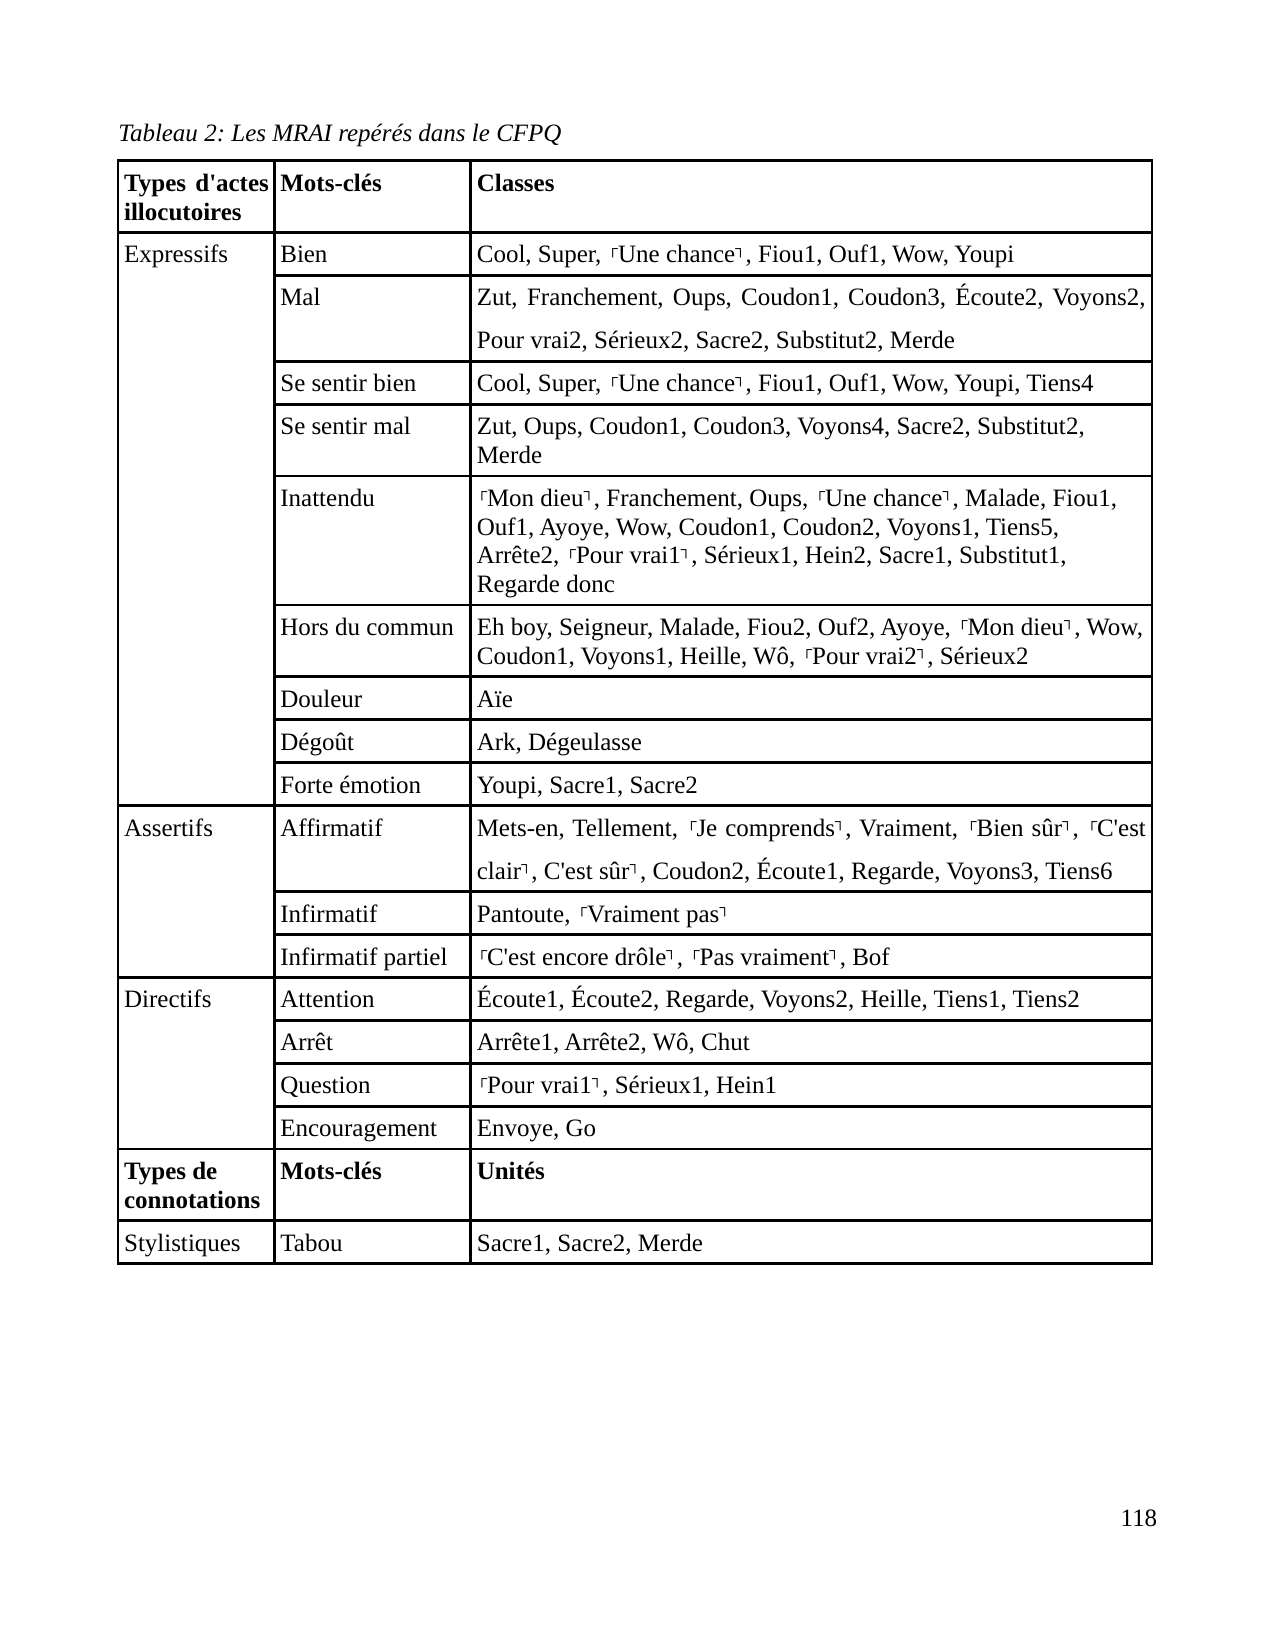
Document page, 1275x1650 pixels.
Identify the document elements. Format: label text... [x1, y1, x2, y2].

table_cell Zut, Oups, Coudon1, Coudon3, Voyons4, Sacre2, Substitut2, Merde [472, 406, 1151, 474]
table_cell Stylistiques [119, 1222, 273, 1262]
table_cell Affirmatif [276, 807, 469, 890]
table_cell Se sentir mal [276, 406, 469, 474]
table_cell ┌C'est encore drôle┐, ┌Pas vraiment┐, Bof [472, 936, 1151, 976]
table_cell Cool, Super, ┌Une chance┐, Fiou1, Ouf1, Wow, Youpi, Tiens4 [472, 363, 1151, 403]
table_cell Arrêt [276, 1022, 469, 1062]
table_cell Eh boy, Seigneur, Malade, Fiou2, Ouf2, Ayoye, ┌Mon dieu┐, Wow, Coudon1, Voyons1, Heille, Wô, ┌Pour vrai2┐, Sérieux2 [472, 606, 1151, 675]
table_cell Expressifs [119, 234, 273, 804]
table_cell Encouragement [276, 1108, 469, 1148]
table_cell Bien [276, 234, 469, 274]
table_header Mots-clés [276, 162, 469, 231]
table_cell Mots-clés [276, 1150, 469, 1219]
table_cell Cool, Super, ┌Une chance┐, Fiou1, Ouf1, Wow, Youpi [472, 234, 1151, 274]
table_cell Infirmatif [276, 893, 469, 933]
table_cell ┌Mon dieu┐, Franchement, Oups, ┌Une chance┐, Malade, Fiou1, Ouf1, Ayoye, Wow, Coudon1, Coudon2, Voyons1, Tiens5, Arrête2, ┌Pour vrai1┐, Sérieux1, Hein2, Sacre1, Substitut1, Regarde donc [472, 477, 1151, 604]
text Tableau 2: Les MRAI repérés dans le CFPQ [118, 118, 1157, 147]
table_cell Arrête1, Arrête2, Wô, Chut [472, 1022, 1151, 1062]
table_cell Directifs [119, 979, 273, 1148]
table_cell Écoute1, Écoute2, Regarde, Voyons2, Heille, Tiens1, Tiens2 [472, 979, 1151, 1019]
table_cell Ark, Dégeulasse [472, 721, 1151, 761]
table_cell Sacre1, Sacre2, Merde [472, 1222, 1151, 1262]
table_cell Infirmatif partiel [276, 936, 469, 976]
table_cell Aïe [472, 678, 1151, 718]
table_cell Unités [472, 1150, 1151, 1219]
table_cell Envoye, Go [472, 1108, 1151, 1148]
table_cell Attention [276, 979, 469, 1019]
table_header Types d'actes illocutoires [119, 162, 273, 231]
table_cell Question [276, 1065, 469, 1105]
table_cell Se sentir bien [276, 363, 469, 403]
table_cell Hors du commun [276, 606, 469, 675]
table_cell Dégoût [276, 721, 469, 761]
table_cell Douleur [276, 678, 469, 718]
table_cell Forte émotion [276, 764, 469, 804]
table_cell Tabou [276, 1222, 469, 1262]
table_cell Youpi, Sacre1, Sacre2 [472, 764, 1151, 804]
table_cell Pantoute, ┌Vraiment pas┐ [472, 893, 1151, 933]
table_cell Zut, Franchement, Oups, Coudon1, Coudon3, Écoute2, Voyons2, Pour vrai2, Sérieux2, Sacre2, Substitut2, Merde [472, 277, 1151, 360]
table_cell Assertifs [119, 807, 273, 976]
table_cell Inattendu [276, 477, 469, 604]
table_cell ┌Pour vrai1┐, Sérieux1, Hein1 [472, 1065, 1151, 1105]
table_cell Types de connotations [119, 1150, 273, 1219]
table_header Classes [472, 162, 1151, 231]
table_cell Mal [276, 277, 469, 360]
table_cell Mets-en, Tellement, ┌Je comprends┐, Vraiment, ┌Bien sûr┐, ┌C'est clair┐, C'est sûr┐, Coudon2, Écoute1, Regarde, Voyons3, Tiens6 [472, 807, 1151, 890]
